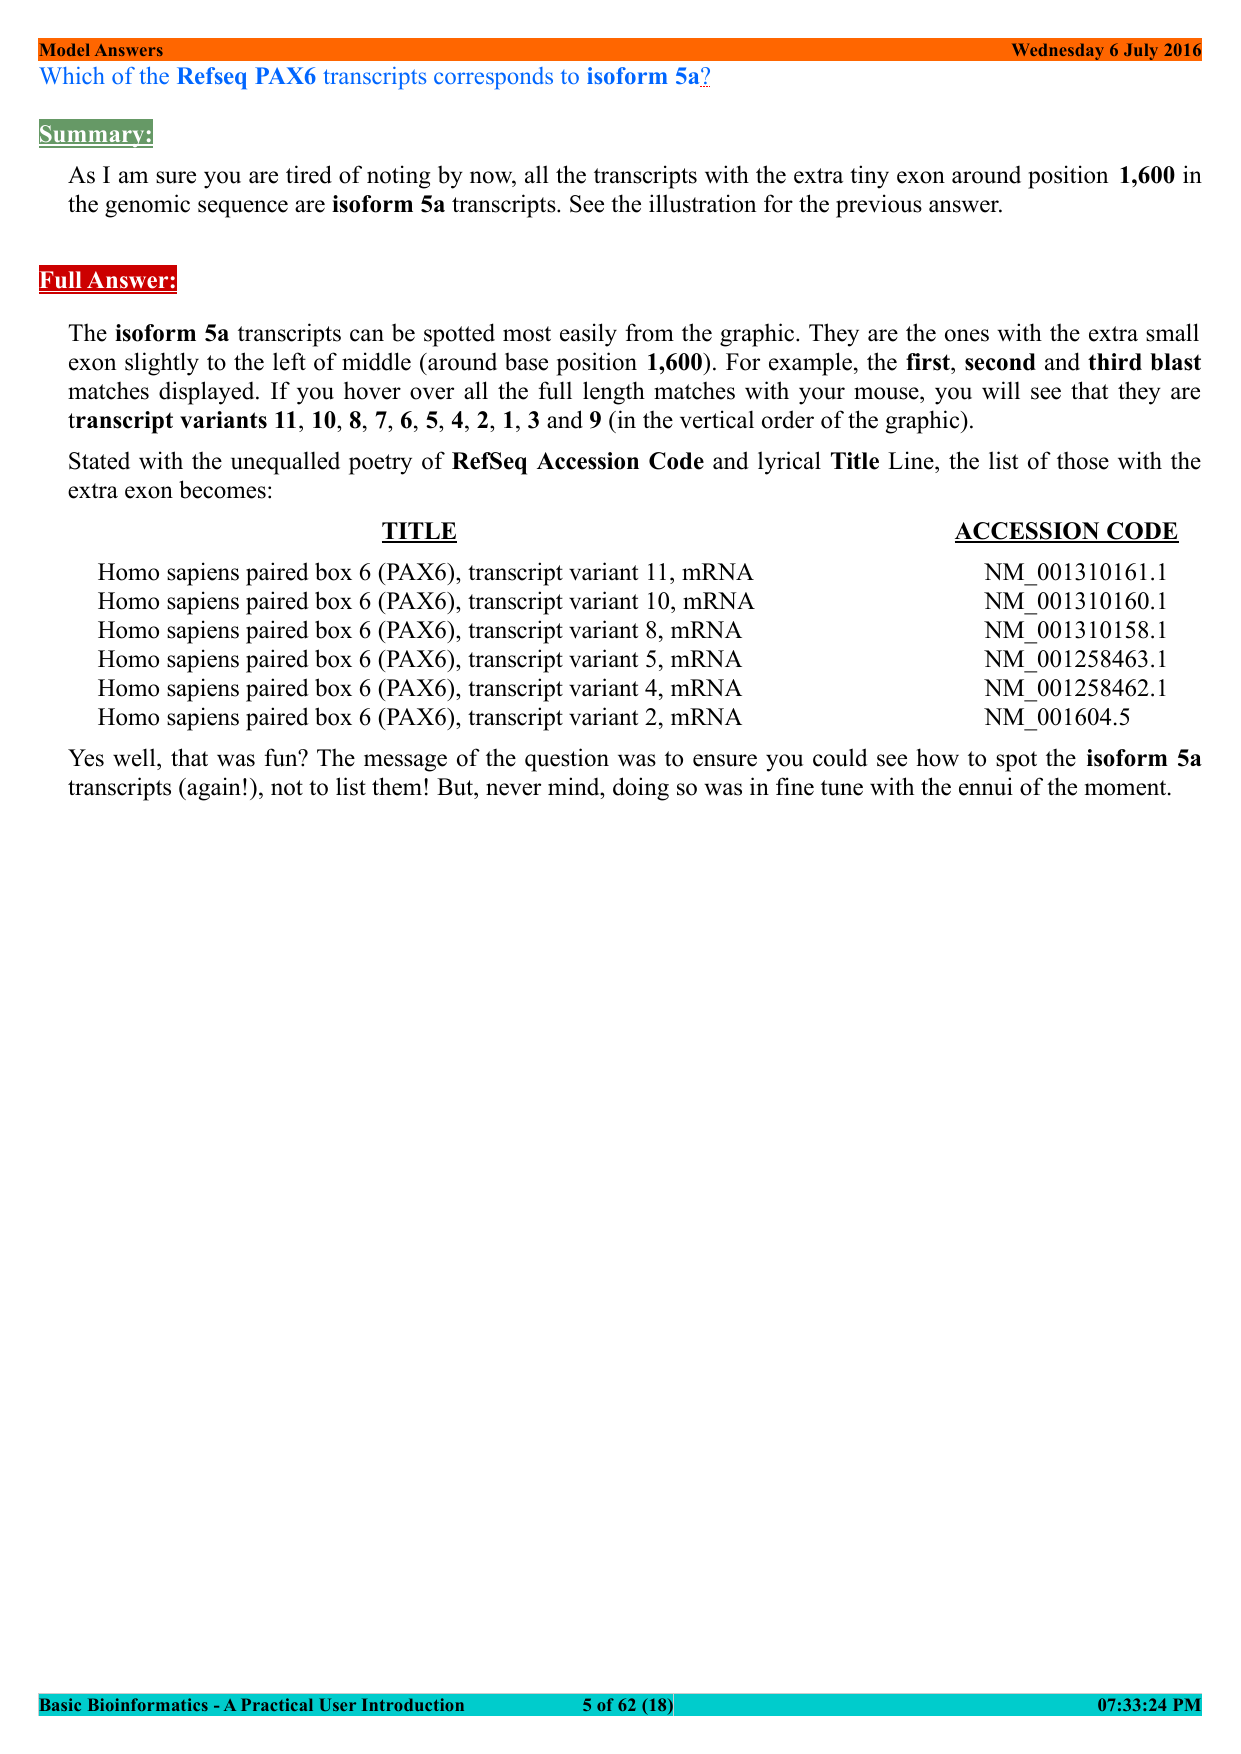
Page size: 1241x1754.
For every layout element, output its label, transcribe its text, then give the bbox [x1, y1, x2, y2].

text Which of the Refseq PAX6 transcripts corresponds to isoform 5a? [38, 61, 1202, 89]
text TITLE ACCESSION CODE [97, 516, 1202, 545]
text Homo sapiens paired box 6 (PAX6), transcript variant 11, mRNA NM_001310161.1 [97, 557, 1202, 586]
text Full Answer: [38, 265, 1202, 294]
text Yes well, that was fun? The message of the question was to ensure you could see how to spot the isoform 5a transcripts (again!), not to list them! But, never mind, doing so was in fine tune with the ennui of the moment. [68, 743, 1202, 801]
text As I am sure you are tired of noting by now, all the transcripts with the extra tiny exon around position 1,600 in the genomic sequence are isoform 5a transcripts. See the illustration for the previous answer. [68, 160, 1202, 218]
text Homo sapiens paired box 6 (PAX6), transcript variant 10, mRNA NM_001310160.1 [97, 586, 1202, 615]
text Homo sapiens paired box 6 (PAX6), transcript variant 8, mRNA NM_001310158.1 [97, 615, 1202, 644]
text Homo sapiens paired box 6 (PAX6), transcript variant 4, mRNA NM_001258462.1 [97, 673, 1202, 702]
text Homo sapiens paired box 6 (PAX6), transcript variant 2, mRNA NM_001604.5 [97, 702, 1202, 731]
text The isoform 5a transcripts can be spotted most easily from the graphic. They are the ones with the extra small exon slightly to the left of middle (around base position 1,600). For example, the first, second and third blast matches displayed. If you hover over all the full length matches with your mouse, you will see that they are transcript variants 11, 10, 8, 7, 6, 5, 4, 2, 1, 3 and 9 (in the vertical order of the graphic). [68, 318, 1202, 434]
text Summary: [38, 119, 1202, 148]
text Homo sapiens paired box 6 (PAX6), transcript variant 5, mRNA NM_001258463.1 [97, 644, 1202, 673]
text Stated with the unequalled poetry of RefSeq Accession Code and lyrical Title Line, the list of those with the extra exon becomes: [68, 446, 1202, 504]
